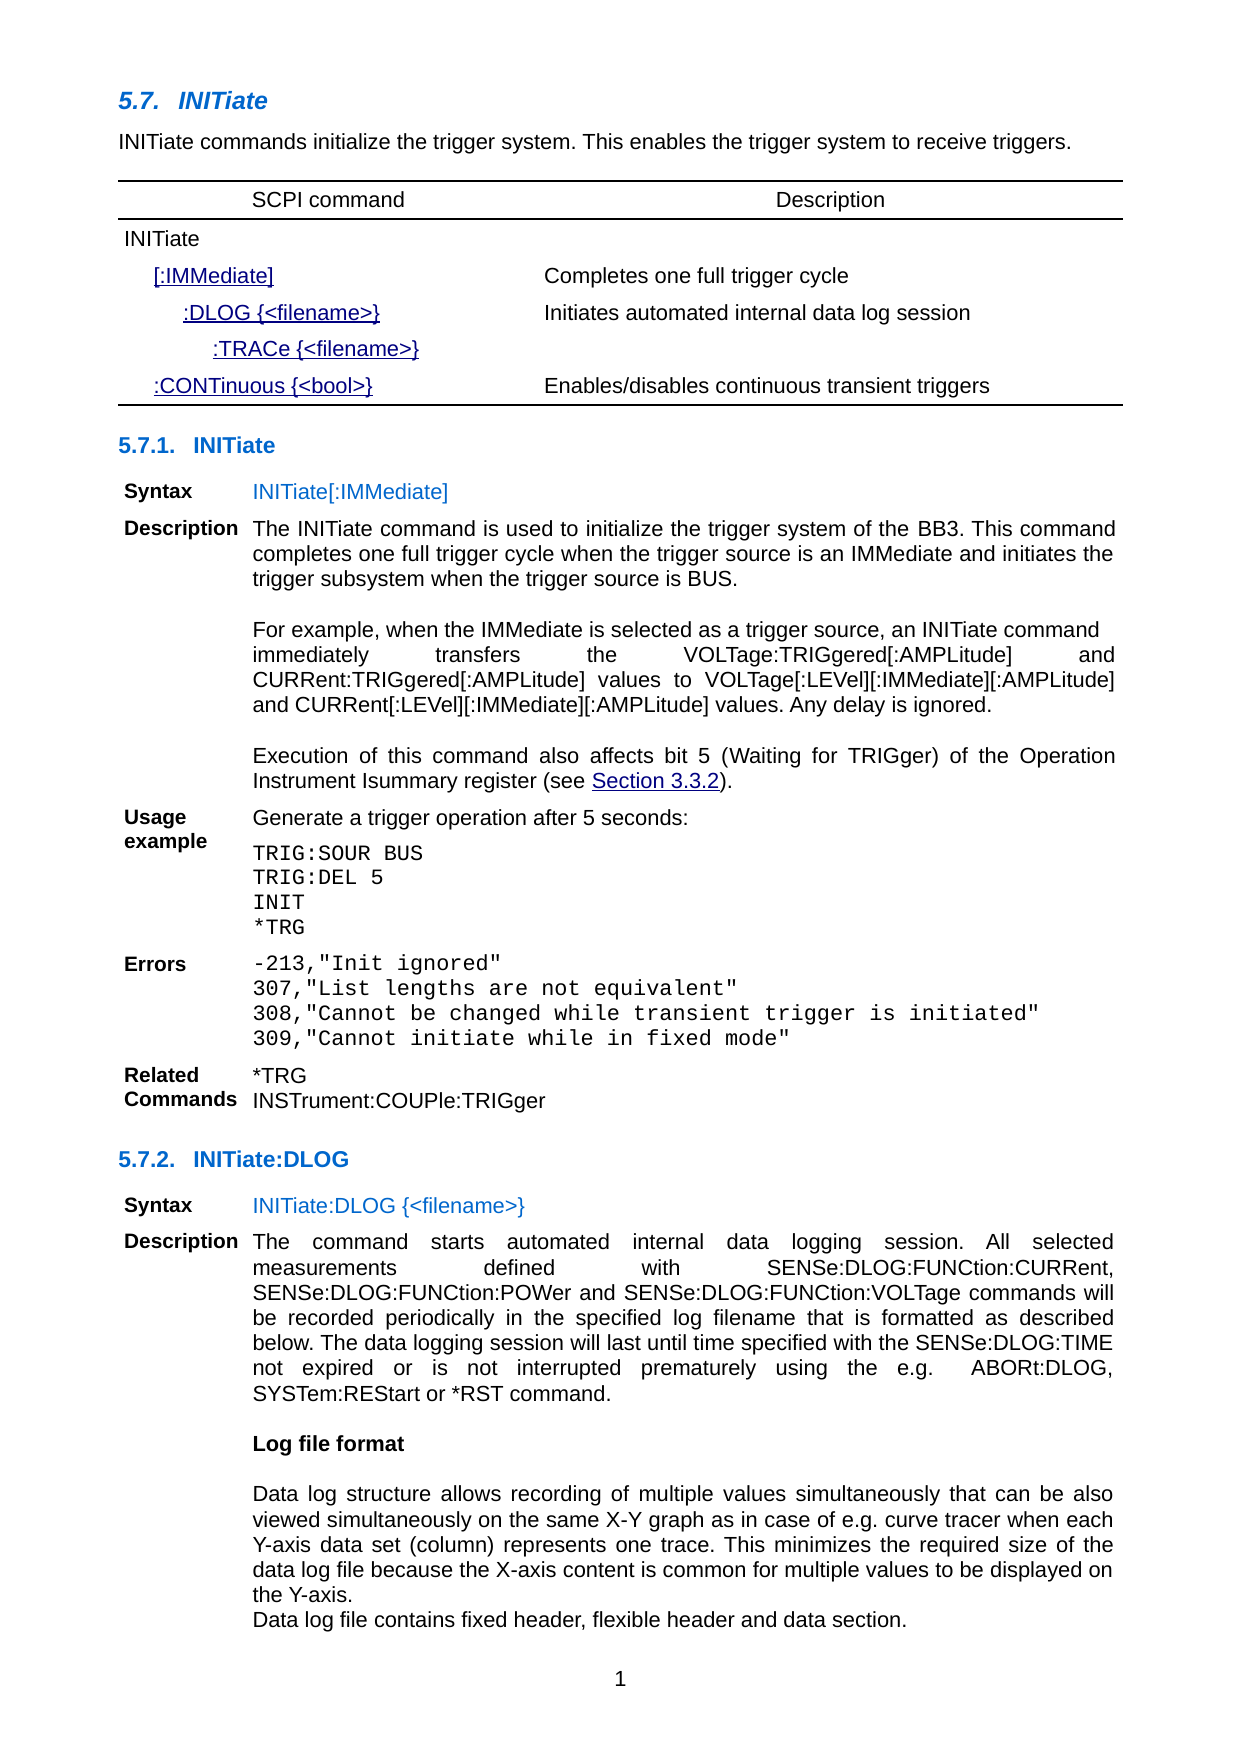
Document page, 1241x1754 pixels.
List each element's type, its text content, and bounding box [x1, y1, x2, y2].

subtitle INITiate:DLOG [118, 1146, 1122, 1172]
table_header Description [538, 182, 1122, 218]
table_cell The command starts automated internal data logging session. All selected measurements defined with SENSe:DLOG:FUNCtion:CURRent, SENSe:DLOG:FUNCtion:POWer and SENSe:DLOG:FUNCtion:VOLTage commands will be recorded periodically in the specified log filename that is formatted as described below. The data logging session will last until time specified with the SENSe:DLOG:TIME not expired or is not interrupted prematurely using the e.g. ABORt:DLOG, SYSTem:REStart or *RST command. Log file format Data log structure allows recording of multiple values simultaneously that can be also viewed simultaneously on the same X-Y graph as in case of e.g. curve tracer when each Y-axis data set (column) represents one trace. This minimizes the required size of the data log file because the X-axis content is common for multiple values to be displayed on the Y-axis. Data log file contains fixed header, flexible header and data section. [247, 1224, 1121, 1638]
table_cell INITiate [118, 220, 538, 257]
table_cell :CONTinuous {<bool>} [118, 367, 538, 404]
text INITiate commands initialize the trigger system. This enables the trigger system to receive triggers. [118, 129, 1122, 154]
table_cell Errors [118, 947, 247, 1057]
table_cell Description [118, 1224, 247, 1638]
table_cell :DLOG {<filename>} [118, 294, 538, 330]
table_cell Related Commands [118, 1057, 247, 1119]
table_cell [538, 330, 1122, 367]
table_cell Description [118, 510, 247, 799]
table_cell The INITiate command is used to initialize the trigger system of the BB3. This command completes one full trigger cycle when the trigger source is an IMMediate and initiates the trigger subsystem when the trigger source is BUS. For example, when the IMMediate is selected as a trigger source, an INITiate command immediately transfers the VOLTage:TRIGgered[:AMPLitude] and CURRent:TRIGgered[:AMPLitude] values to VOLTage[:LEVel][:IMMediate][:AMPLitude] and CURRent[:LEVel][:IMMediate][:AMPLitude] values. Any delay is ignored. Execution of this command also affects bit 5 (Waiting for TRIGger) of the Operation Instrument Isummary register (see Section 3.3.2). [247, 510, 1122, 799]
table_cell :TRACe {<filename>} [118, 330, 538, 367]
table_header Syntax [118, 474, 247, 510]
table_header INITiate:DLOG {<filename>} [247, 1187, 1121, 1223]
subtitle INITiate [118, 86, 1122, 114]
table_header SCPI command [118, 182, 538, 218]
table_cell [538, 220, 1122, 257]
table_cell Completes one full trigger cycle [538, 257, 1122, 294]
table_cell Enables/disables continuous transient triggers [538, 367, 1122, 404]
table_header Syntax [118, 1187, 247, 1223]
table_header INITiate[:IMMediate] [247, 474, 1122, 510]
subtitle INITiate [118, 432, 1122, 459]
table_cell -213,"Init ignored" 307,"List lengths are not equivalent" 308,"Cannot be changed while transient trigger is initiated" 309,"Cannot initiate while in fixed mode" [247, 947, 1122, 1057]
table_cell [:IMMediate] [118, 257, 538, 294]
table_cell Generate a trigger operation after 5 seconds: TRIG:SOUR BUS TRIG:DEL 5 INIT *TRG [247, 799, 1122, 947]
table_cell Usage example [118, 799, 247, 947]
table_cell Initiates automated internal data log session [538, 294, 1122, 330]
table_cell *TRG INSTrument:COUPle:TRIGger [247, 1057, 1122, 1119]
